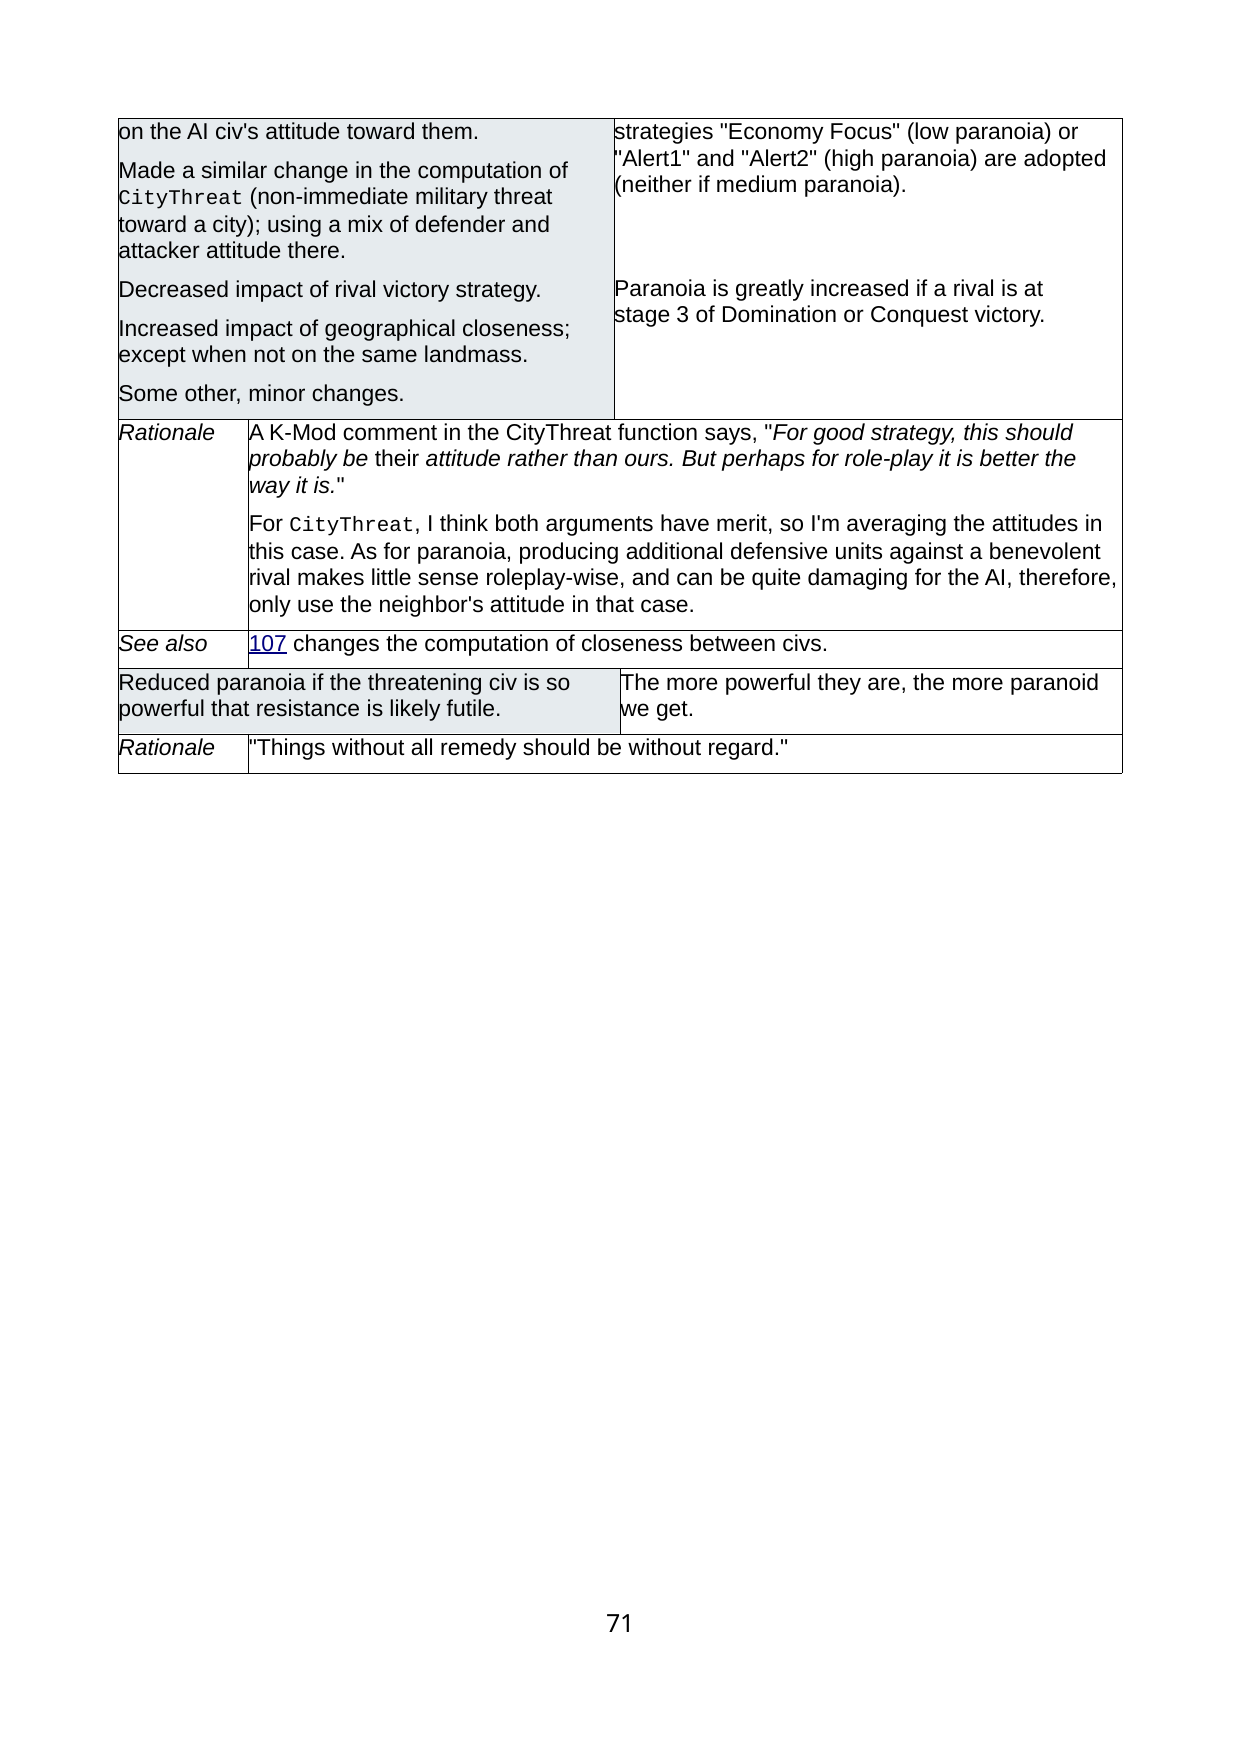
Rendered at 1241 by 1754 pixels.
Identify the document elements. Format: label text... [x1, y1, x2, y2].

table_cell The more powerful they are, the more paranoid we get. [621, 669, 1122, 733]
table_cell Reduced paranoia if the threatening civ is so powerful that resistance is likely futile. [119, 669, 620, 733]
table_cell Rationale [119, 735, 248, 772]
table_cell strategies "Economy Focus" (low paranoia) or "Alert1" and "Alert2" (high paranoia) are adopted (neither if medium paranoia). Paranoia is greatly increased if a rival is at stage 3 of Domination or Conquest victory. [615, 119, 1122, 419]
table_cell See also [119, 631, 248, 668]
table_cell Rationale [119, 420, 248, 629]
table_cell A K-Mod comment in the CityThreat function says, "For good strategy, this should probably be their attitude rather than ours. But perhaps for role-play it is better the way it is." For CityThreat, I think both arguments have merit, so I'm averaging the attitudes in this case. As for paranoia, producing additional defensive units against a benevolent rival makes little sense roleplay-wise, and can be quite damaging for the AI, therefore, only use the neighbor's attitude in that case. [249, 420, 1122, 629]
table_cell on the AI civ's attitude toward them. Made a similar change in the computation of CityThreat (non-immediate military threat toward a city); using a mix of defender and attacker attitude there. Decreased impact of rival victory strategy. Increased impact of geographical closeness; except when not on the same landmass. Some other, minor changes. [119, 119, 614, 419]
table_cell 107 changes the computation of closeness between civs. [249, 631, 1122, 668]
table_cell "Things without all remedy should be without regard." [249, 735, 1122, 772]
